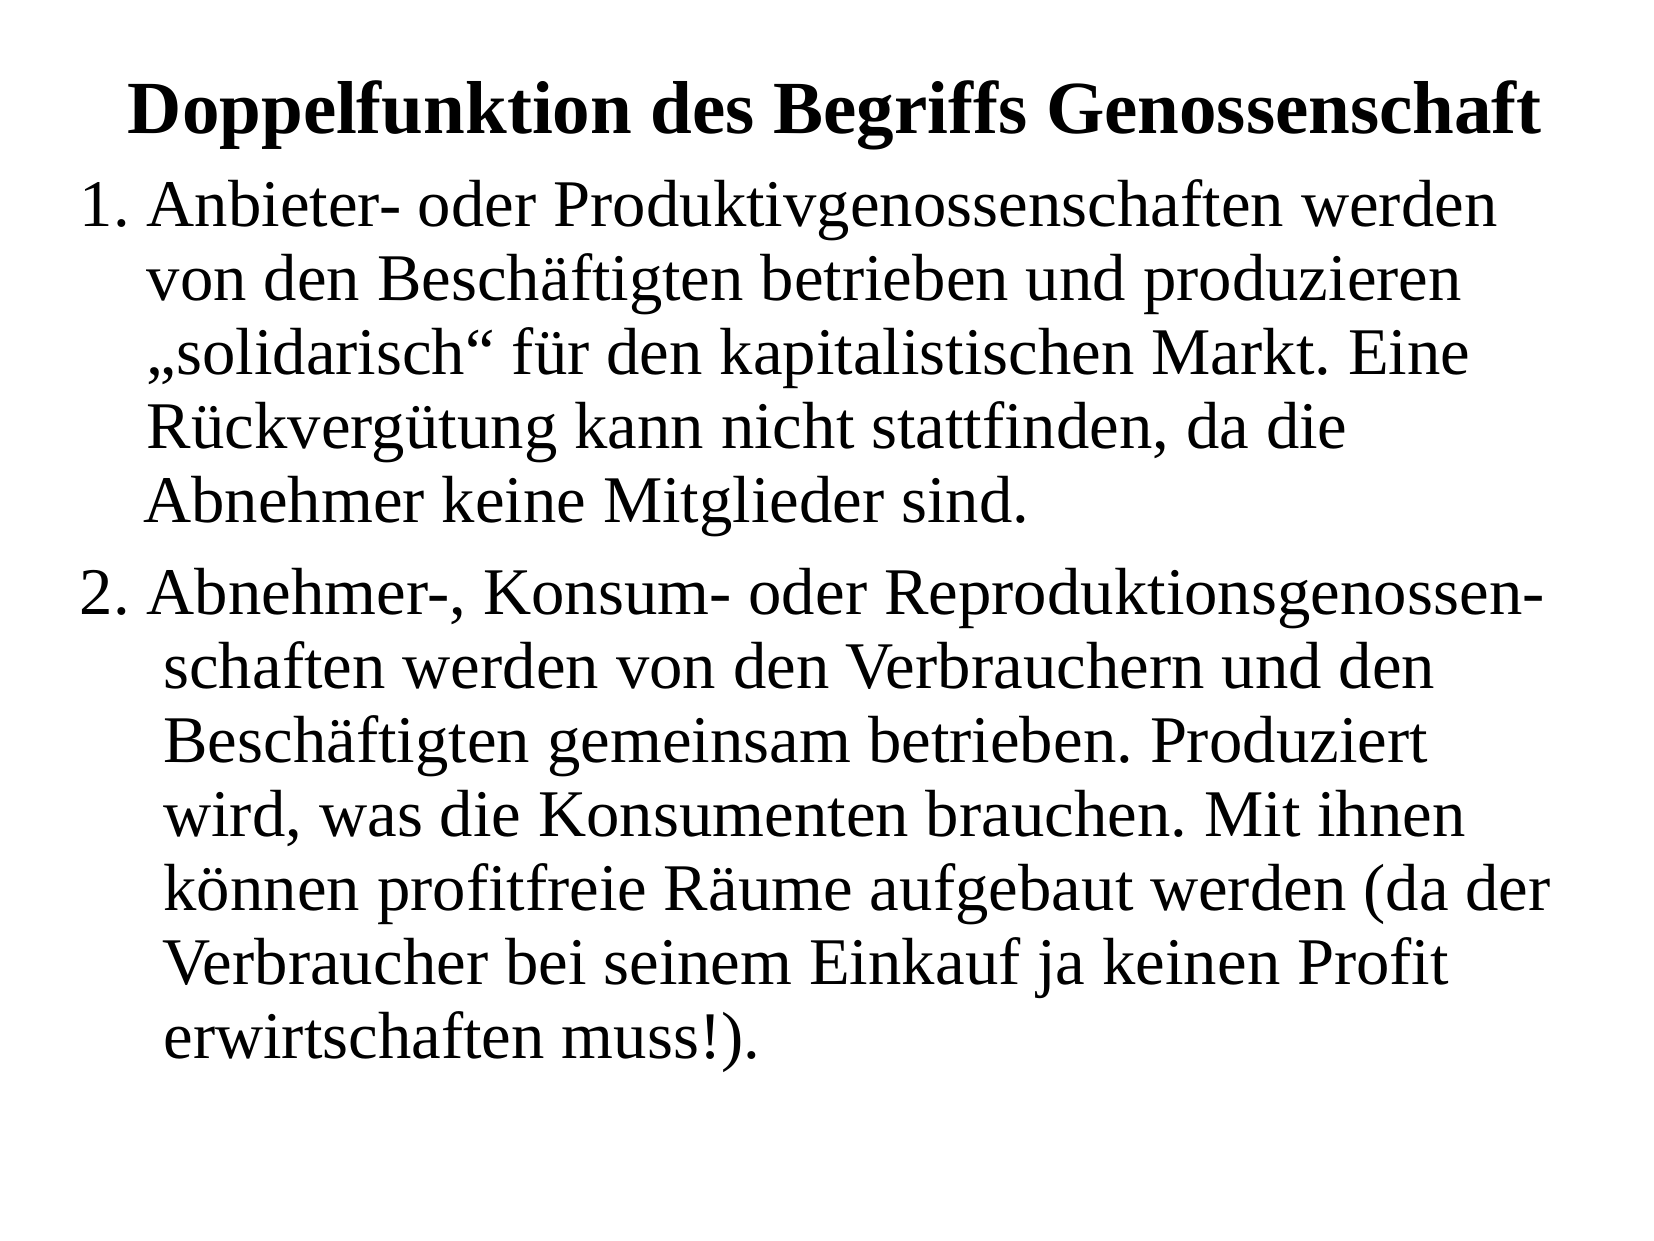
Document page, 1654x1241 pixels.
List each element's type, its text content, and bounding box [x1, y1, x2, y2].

text_box Doppelfunktion des Begriffs Genossenschaft Anbieter- oder Produktivgenossenschaften werden von den Beschäftigten betrieben und produzieren „solidarisch“ für den kapitalistischen Markt. Eine Rückvergütung kann nicht stattfinden, da die Abnehmer keine Mitglieder sind. Abnehmer-, Konsum- oder Reproduktionsgenossen- schaften werden von den Verbrauchern und den Beschäftigten gemeinsam betrieben. Produziert wird, was die Konsumenten brauchen. Mit ihnen können profitfreie Räume aufgebaut werden (da der Verbraucher bei seinem Einkauf ja keinen Profit erwirtschaften muss!). [64, 59, 1595, 1081]
